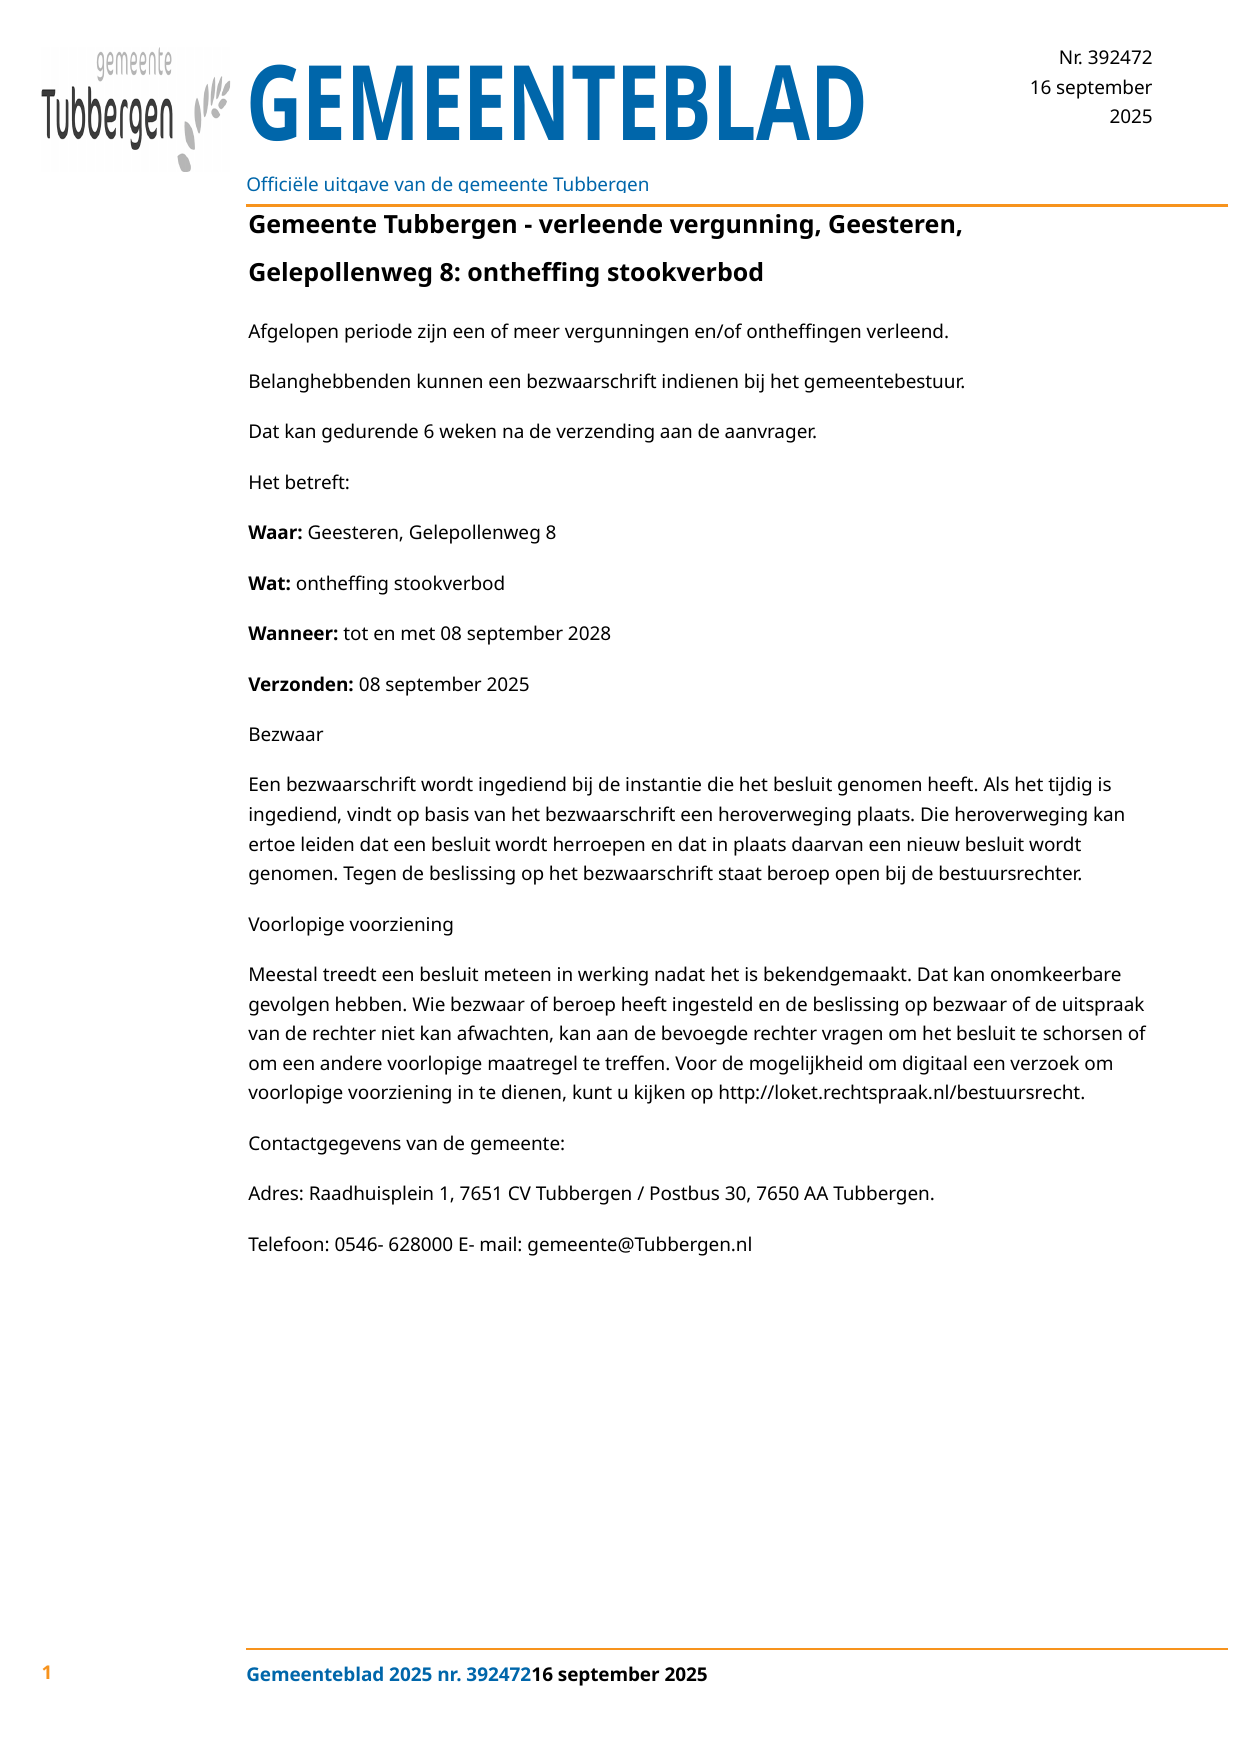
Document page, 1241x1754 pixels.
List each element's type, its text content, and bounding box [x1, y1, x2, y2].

text Meestal treedt een besluit meteen in werking nadat het is bekendgemaakt. Dat kan onomkeerbare gevolgen hebben. Wie bezwaar of beroep heeft ingesteld en de beslissing op bezwaar of de uitspraak van de rechter niet kan afwachten, kan aan de bevoegde rechter vragen om het besluit te schorsen of om een andere voorlopige maatregel te treffen. Voor de mogelijkheid om digitaal een verzoek om voorlopige voorziening in te dienen, kunt u kijken op http://loket.rechtspraak.nl/bestuursrecht. [248, 961, 1152, 1105]
text Telefoon: 0546- 628000 E- mail: gemeente@Tubbergen.nl [248, 1231, 1152, 1257]
text Wanneer: tot en met 08 september 2028 [248, 620, 1152, 646]
text Waar: Geesteren, Gelepollenweg 8 [248, 519, 1152, 545]
text Adres: Raadhuisplein 1, 7651 CV Tubbergen / Postbus 30, 7650 AA Tubbergen. [248, 1180, 1152, 1206]
text Gemeente Tubbergen - verleende vergunning, Geesteren, Gelepollenweg 8: ontheffing stookverbod [248, 207, 1152, 288]
text Dat kan gedurende 6 weken na de verzending aan de aanvrager. [248, 419, 1152, 444]
text Bezwaar [248, 721, 1152, 747]
picture [41, 47, 231, 172]
text Verzonden: 08 september 2025 [248, 671, 1152, 697]
text Het betreft: [248, 469, 1152, 495]
text Contactgegevens van de gemeente: [248, 1130, 1152, 1156]
text Een bezwaarschrift wordt ingediend bij de instantie die het besluit genomen heeft. Als het tijdig is ingediend, vindt op basis van het bezwaarschrift een heroverweging plaats. Die heroverweging kan ertoe leiden dat een besluit wordt herroepen en dat in plaats daarvan een nieuw besluit wordt genomen. Tegen de beslissing op het bezwaarschrift staat beroep open bij de bestuursrechter. [248, 772, 1152, 886]
text Voorlopige voorziening [248, 911, 1152, 937]
text Wat: ontheffing stookverbod [248, 570, 1152, 596]
text Afgelopen periode zijn een of meer vergunningen en/of ontheffingen verleend. [248, 318, 1152, 344]
text Belanghebbenden kunnen een bezwaarschrift indienen bij het gemeentebestuur. [248, 368, 1152, 394]
